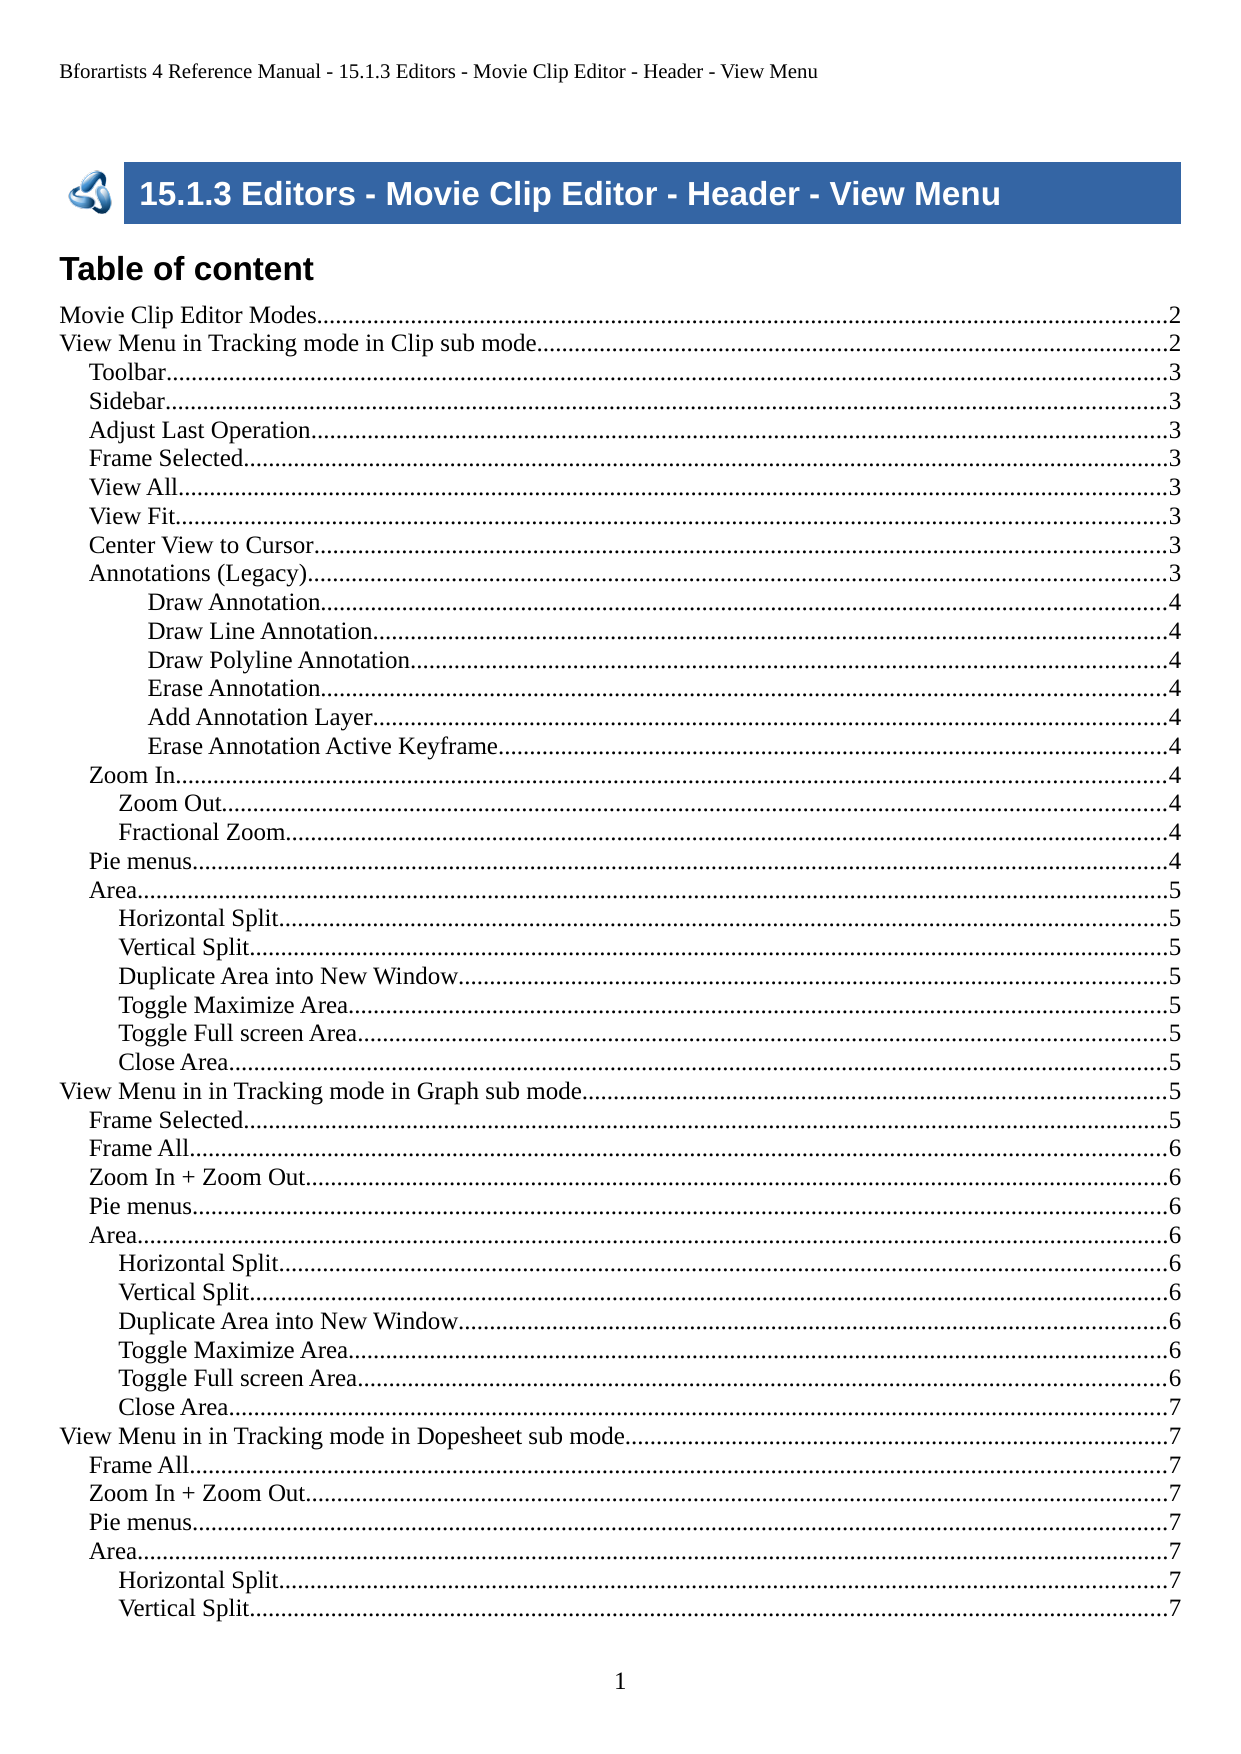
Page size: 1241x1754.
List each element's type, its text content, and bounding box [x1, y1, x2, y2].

text Draw Polyline Annotation 4 [147, 645, 1181, 673]
text Horizontal Split 6 [118, 1248, 1181, 1277]
text Erase Annotation Active Keyframe 4 [147, 731, 1181, 760]
text Horizontal Split 7 [118, 1565, 1181, 1593]
subtitle Table of content [59, 249, 1181, 287]
text Erase Annotation 4 [147, 673, 1181, 702]
text Close Area 5 [118, 1047, 1181, 1076]
table_header [59, 162, 124, 224]
text Horizontal Split 5 [118, 903, 1181, 932]
text Vertical Split 7 [118, 1593, 1181, 1622]
text View Menu in in Tracking mode in Graph sub mode 5 [59, 1076, 1181, 1105]
text Duplicate Area into New Window 5 [118, 961, 1181, 990]
text Area 6 [88, 1220, 1181, 1248]
text Close Area 7 [118, 1392, 1181, 1421]
text Frame Selected 3 [88, 443, 1181, 472]
text Toggle Full screen Area 6 [118, 1363, 1181, 1392]
picture [65, 167, 114, 217]
text Draw Line Annotation 4 [147, 616, 1181, 645]
text Duplicate Area into New Window 6 [118, 1306, 1181, 1335]
text Toggle Full screen Area 5 [118, 1018, 1181, 1047]
text Draw Annotation 4 [147, 587, 1181, 616]
text Fractional Zoom 4 [118, 817, 1181, 846]
text Sidebar 3 [88, 386, 1181, 415]
text Toggle Maximize Area 6 [118, 1335, 1181, 1363]
table_header 15.1.3 Editors - Movie Clip Editor - Header - View Menu [124, 162, 1181, 224]
text Zoom Out 4 [118, 788, 1181, 817]
text Frame Selected 5 [88, 1105, 1181, 1133]
text Area 5 [88, 875, 1181, 903]
text Zoom In + Zoom Out 6 [88, 1162, 1181, 1191]
text Pie menus 7 [88, 1507, 1181, 1536]
text Pie menus 4 [88, 846, 1181, 875]
text Movie Clip Editor Modes 2 [59, 300, 1181, 328]
text Zoom In + Zoom Out 7 [88, 1478, 1181, 1507]
text Vertical Split 5 [118, 932, 1181, 961]
text Zoom In 4 [88, 760, 1181, 788]
text Frame All 6 [88, 1133, 1181, 1162]
text Pie menus 6 [88, 1191, 1181, 1220]
text Center View to Cursor 3 [88, 530, 1181, 558]
text Annotations (Legacy) 3 [88, 558, 1181, 587]
text Toggle Maximize Area 5 [118, 990, 1181, 1018]
text Toolbar 3 [88, 357, 1181, 386]
text Adjust Last Operation 3 [88, 415, 1181, 443]
text Vertical Split 6 [118, 1277, 1181, 1306]
text View Menu in Tracking mode in Clip sub mode 2 [59, 328, 1181, 357]
text Add Annotation Layer 4 [147, 702, 1181, 731]
text Area 7 [88, 1536, 1181, 1565]
text View Fit 3 [88, 501, 1181, 530]
text View Menu in in Tracking mode in Dopesheet sub mode 7 [59, 1421, 1181, 1450]
text Frame All 7 [88, 1450, 1181, 1478]
text View All 3 [88, 472, 1181, 501]
